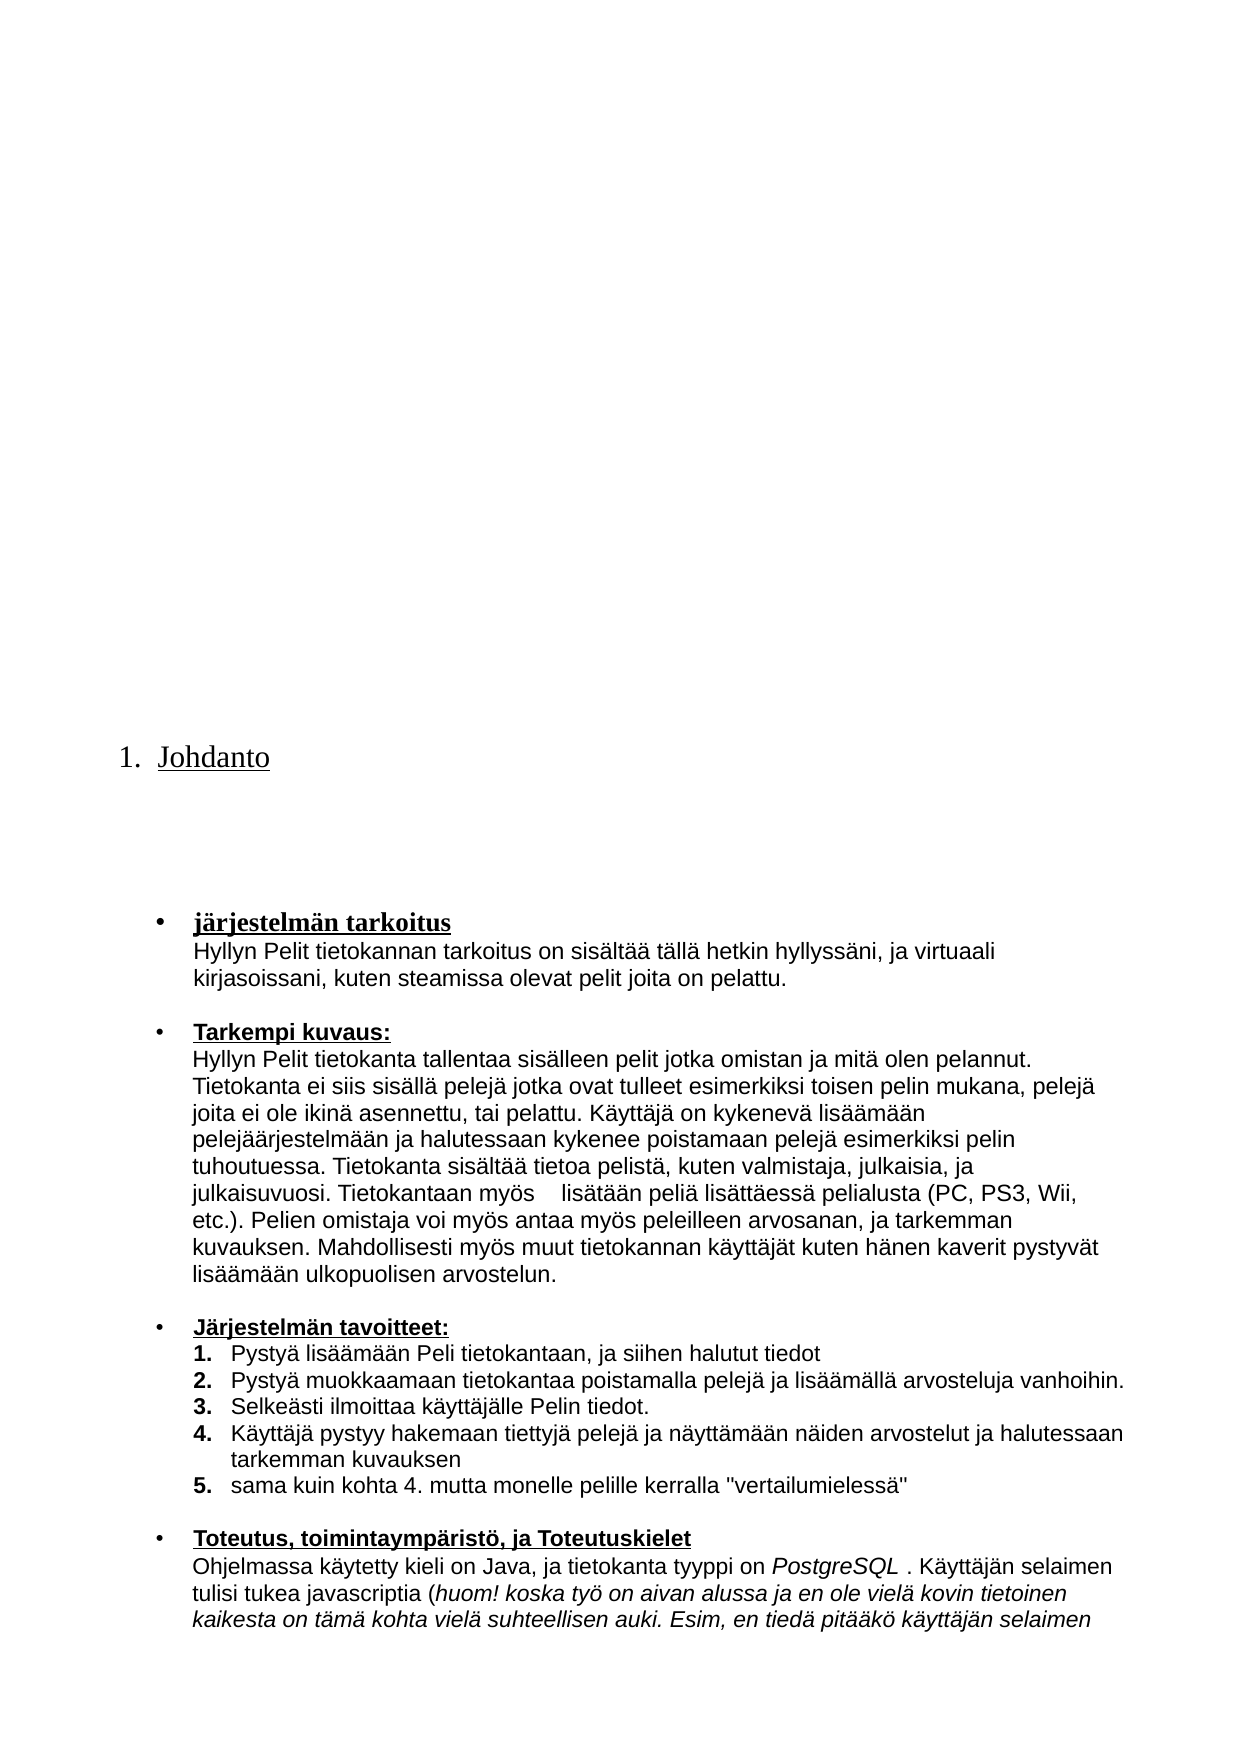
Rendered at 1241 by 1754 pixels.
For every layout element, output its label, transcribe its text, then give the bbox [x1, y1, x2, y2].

text Ohjelmassa käytetty kieli on Java, ja tietokanta tyyppi on PostgreSQL . Käyttäjän selaimen [118, 1551, 1129, 1580]
list Käyttäjä pystyy hakemaan tiettyjä pelejä ja näyttämään näiden arvostelut ja halutessaan tarkemman kuvauksen [193, 1419, 1129, 1472]
text Hyllyn Pelit tietokanta tallentaa sisälleen pelit jotka omistan ja mitä olen pelannut. Tietokanta ei siis sisällä pelejä jotka ovat tulleet esimerkiksi toisen pelin mukana, pelejä joita ei ole ikinä asennettu, tai pelattu. Käyttäjä on kykenevä lisäämään pelejäärjestelmään ja halutessaan kykenee poistamaan pelejä esimerkiksi pelin tuhoutuessa. Tietokanta sisältää tietoa pelistä, kuten valmistaja, julkaisia, ja julkaisuvuosi. Tietokantaan myös lisätään peliä lisättäessä pelialusta (PC, PS3, Wii, etc.). Pelien omistaja voi myös antaa myös peleilleen arvosanan, ja tarkemman kuvauksen. Mahdollisesti myös muut tietokannan käyttäjät kuten hänen kaverit pystyvät lisäämään ulkopuolisen arvostelun. [118, 1045, 1129, 1287]
list sama kuin kohta 4. mutta monelle pelille kerralla ''vertailumielessä'' [193, 1472, 1129, 1498]
text tulisi tukea javascriptia (huom! koska työ on aivan alussa ja en ole vielä kovin tietoinen kaikesta on tämä kohta vielä suhteellisen auki. Esim, en tiedä pitääkö käyttäjän selaimen [118, 1580, 1129, 1633]
list Selkeästi ilmoittaa käyttäjälle Pelin tiedot. [193, 1393, 1129, 1419]
list järjestelmän tarkoitus [156, 906, 1129, 938]
list Järjestelmän tavoitteet: [156, 1314, 1129, 1340]
list Tarkempi kuvaus: [156, 1018, 1129, 1045]
list Pystyä muokkaamaan tietokantaa poistamalla pelejä ja lisäämällä arvosteluja vanhoihin. [193, 1367, 1129, 1393]
list Pystyä lisäämään Peli tietokantaan, ja siihen halutut tiedot [193, 1340, 1129, 1367]
text 1. Johdanto [118, 739, 1129, 774]
list Toteutus, toimintaympäristö, ja Toteutuskielet [156, 1525, 1129, 1551]
list Hyllyn Pelit tietokannan tarkoitus on sisältää tällä hetkin hyllyssäni, ja virtuaali kirjasoissani, kuten steamissa olevat pelit joita on pelattu. [156, 938, 1129, 991]
